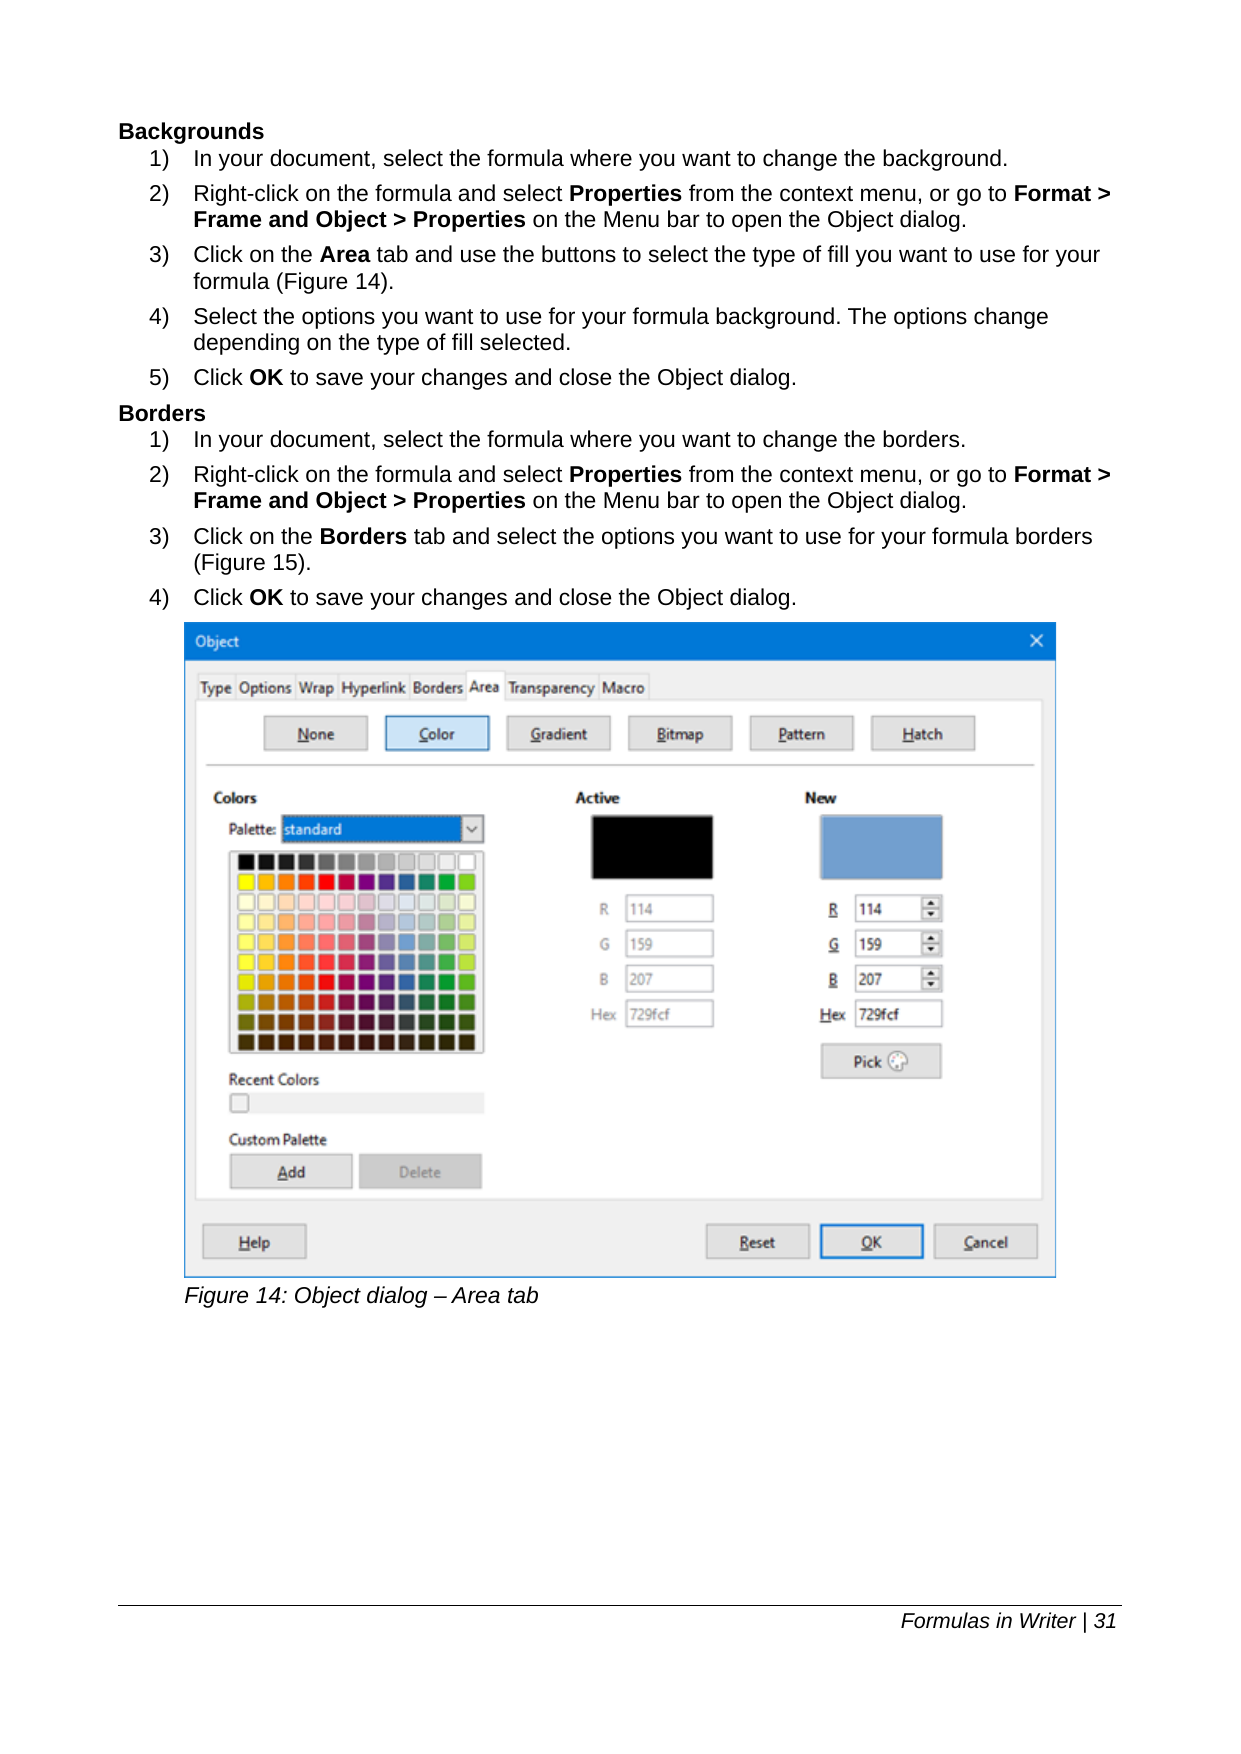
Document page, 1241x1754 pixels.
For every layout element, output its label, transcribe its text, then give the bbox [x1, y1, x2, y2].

list Select the options you want to use for your formula background. The options change depending on the type of fill selected. [169, 303, 1122, 356]
list In your document, select the formula where you want to change the borders. [169, 426, 1122, 452]
list Right-click on the formula and select Properties from the context menu, or go to Format > Frame and Object > Properties on the Menu bar to open the Object dialog. [169, 461, 1122, 514]
list Right-click on the formula and select Properties from the context menu, or go to Format > Frame and Object > Properties on the Menu bar to open the Object dialog. [169, 180, 1122, 232]
text Borders [118, 399, 1122, 426]
list Click OK to save your changes and close the Object dialog. [169, 584, 1122, 611]
text Backgrounds [118, 118, 1122, 144]
text Figure 14: Object dialog – Area tab [184, 1278, 1056, 1308]
list Click OK to save your changes and close the Object dialog. [169, 364, 1122, 391]
list In your document, select the formula where you want to change the background. [169, 144, 1122, 171]
picture [184, 622, 1057, 1278]
list Click on the Area tab and use the buttons to select the type of fill you want to use for your formula (Figure 14). [169, 241, 1122, 294]
list Click on the Borders tab and select the options you want to use for your formula borders (Figure 15). [169, 523, 1122, 575]
